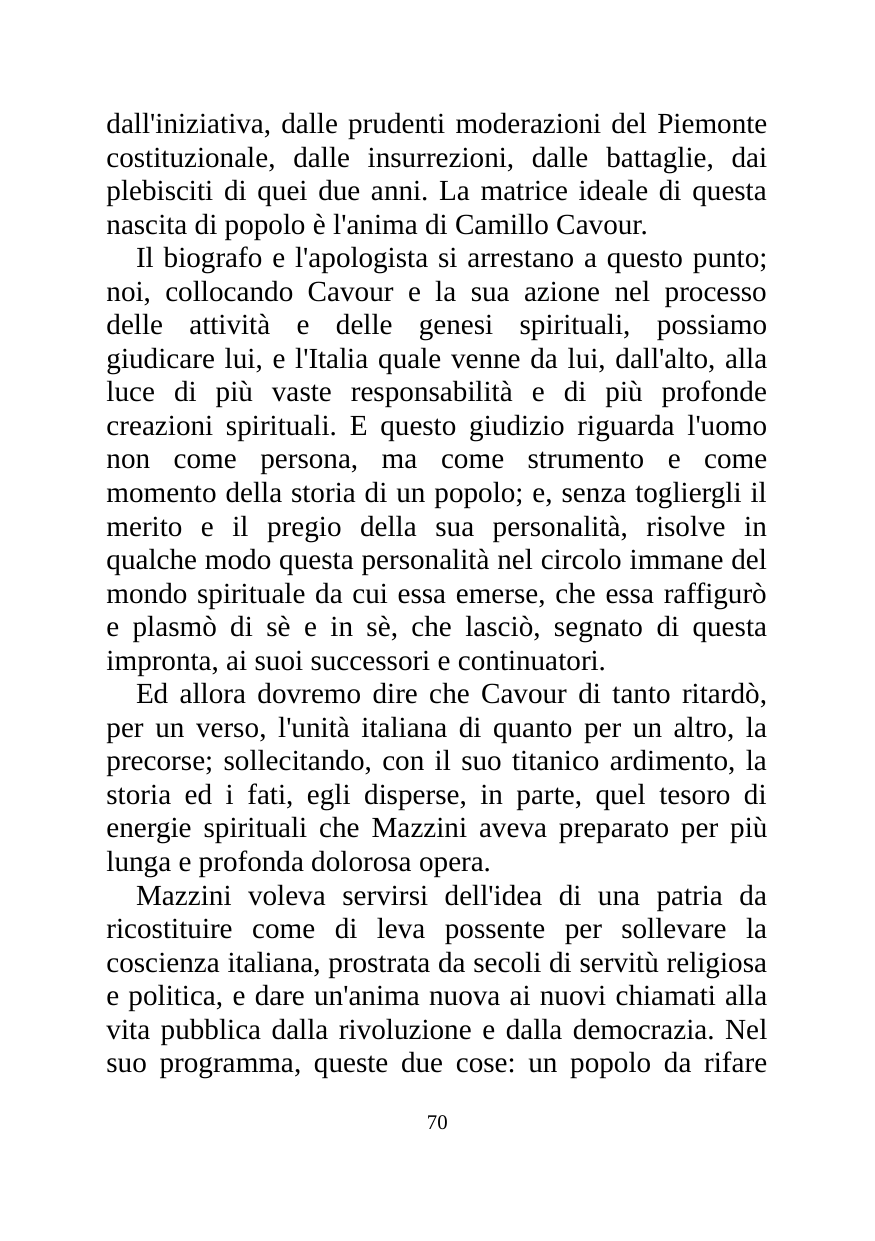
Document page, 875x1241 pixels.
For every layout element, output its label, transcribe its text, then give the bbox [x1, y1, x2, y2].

text Ed allora dovremo dire che Cavour di tanto ritardò, per un verso, l'unità italiana di quanto per un altro, la precorse; sollecitando, con il suo titanico ardimento, la storia ed i fati, egli disperse, in parte, quel tesoro di energie spirituali che Mazzini aveva preparato per più lunga e profonda dolorosa opera. [106, 676, 768, 878]
text dall'iniziativa, dalle prudenti moderazioni del Piemonte costituzionale, dalle insurrezioni, dalle battaglie, dai plebisciti di quei due anni. La matrice ideale di questa nascita di popolo è l'anima di Camillo Cavour. [106, 106, 768, 240]
text Mazzini voleva servirsi dell'idea di una patria da ricostituire come di leva possente per sollevare la coscienza italiana, prostrata da secoli di servitù religiosa e politica, e dare un'anima nuova ai nuovi chiamati alla vita pubblica dalla rivoluzione e dalla democrazia. Nel suo programma, queste due cose: un popolo da rifare [106, 878, 768, 1079]
text Il biografo e l'apologista si arrestano a questo punto; noi, collocando Cavour e la sua azione nel processo delle attività e delle genesi spirituali, possiamo giudicare lui, e l'Italia quale venne da lui, dall'alto, alla luce di più vaste responsabilità e di più profonde creazioni spirituali. E questo giudizio riguarda l'uomo non come persona, ma come strumento e come momento della storia di un popolo; e, senza togliergli il merito e il pregio della sua personalità, risolve in qualche modo questa personalità nel circolo immane del mondo spirituale da cui essa emerse, che essa raffigurò e plasmò di sè e in sè, che lasciò, segnato di questa impronta, ai suoi successori e continuatori. [106, 240, 768, 676]
